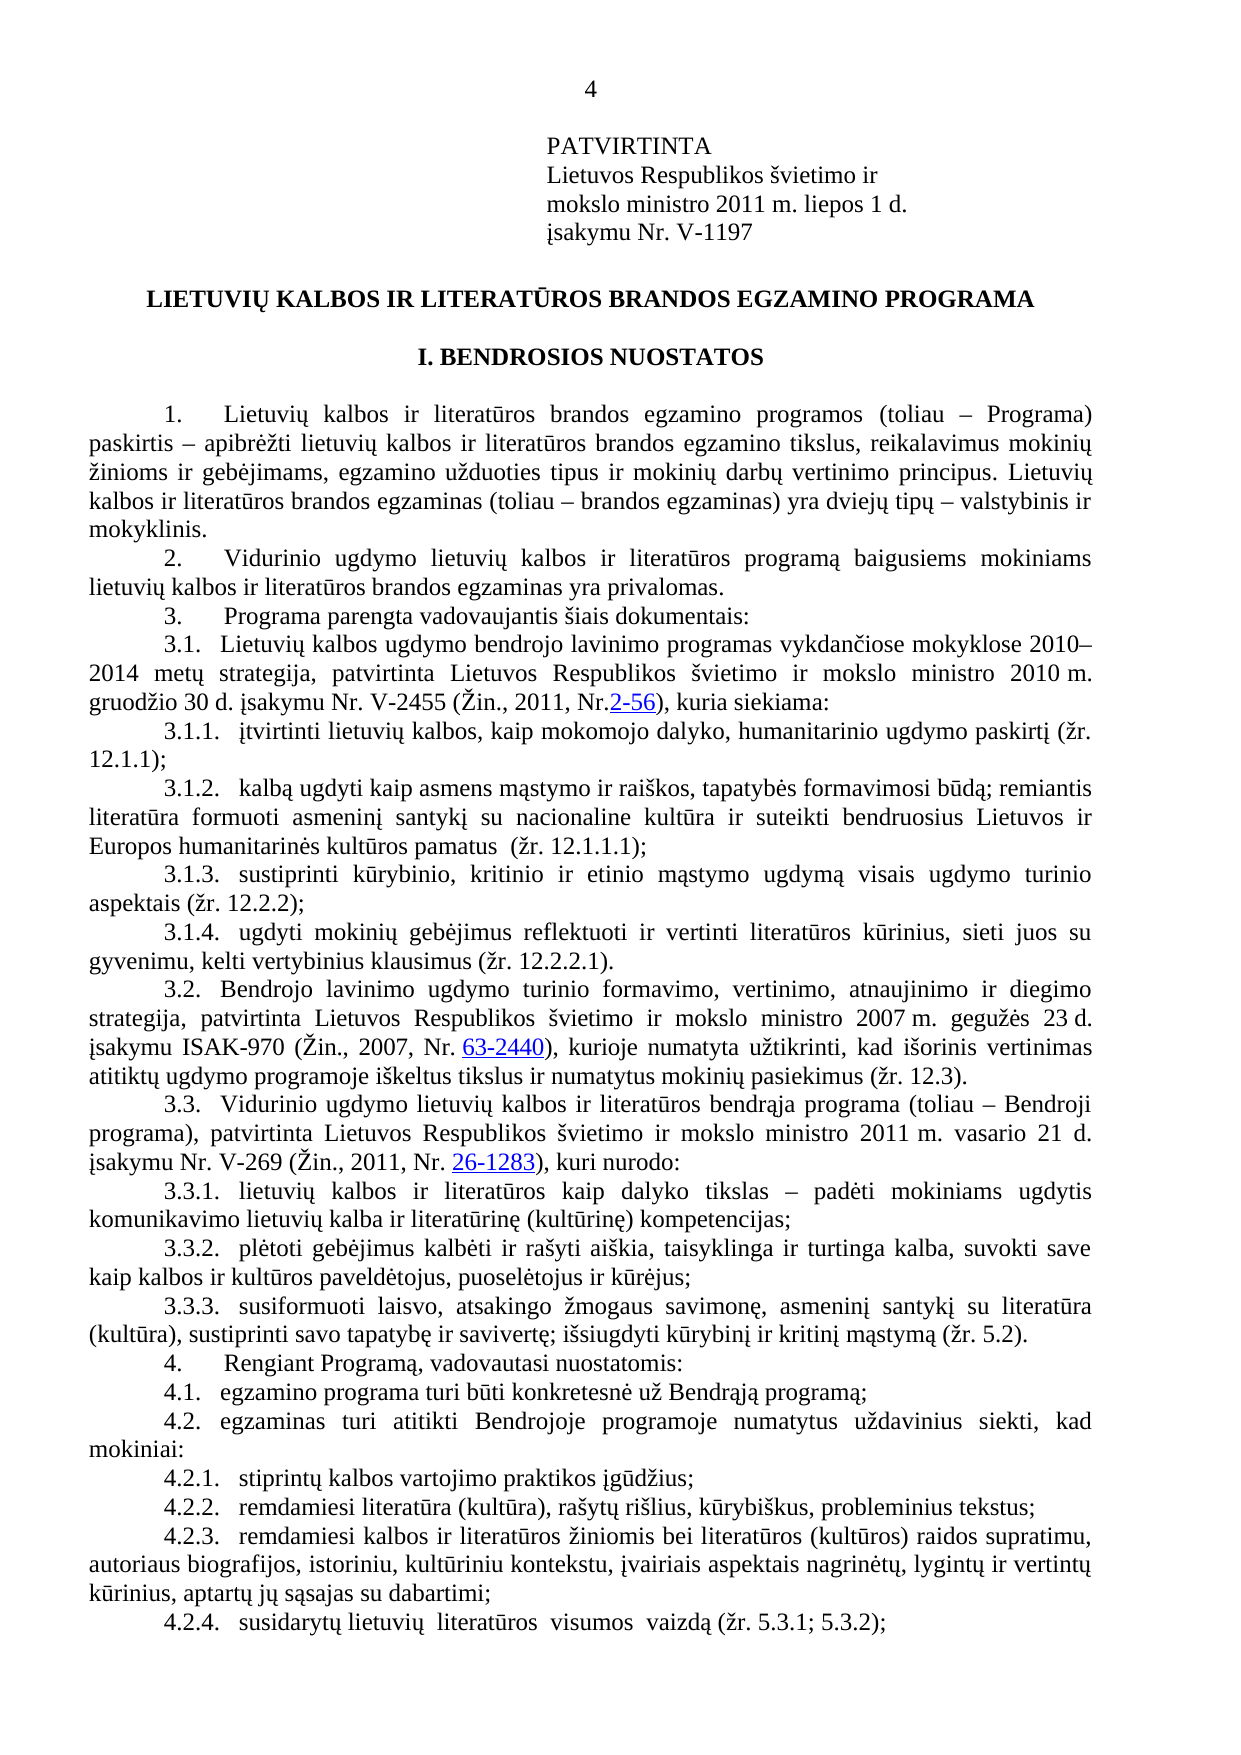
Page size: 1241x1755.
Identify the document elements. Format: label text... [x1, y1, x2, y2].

text 4.2.1. stiprintų kalbos vartojimo praktikos įgūdžius; [89, 1463, 1093, 1492]
text 3.2. Bendrojo lavinimo ugdymo turinio formavimo, vertinimo, atnaujinimo ir diegimo strategija, patvirtinta Lietuvos Respublikos švietimo ir mokslo ministro 2007 m. gegužės 23 d. įsakymu ISAK-970 (Žin., 2007, Nr. 63-2440), kurioje numatyta užtikrinti, kad išorinis vertinimas atitiktų ugdymo programoje iškeltus tikslus ir numatytus mokinių pasiekimus (žr. 12.3). [89, 974, 1093, 1089]
text 3.3.1. lietuvių kalbos ir literatūros kaip dalyko tikslas – padėti mokiniams ugdytis komunikavimo lietuvių kalba ir literatūrinę (kultūrinę) kompetencijas; [89, 1176, 1093, 1233]
text 2. Vidurinio ugdymo lietuvių kalbos ir literatūros programą baigusiems mokiniams lietuvių kalbos ir literatūros brandos egzaminas yra privalomas. [89, 543, 1093, 601]
text PATVIRTINTA [545, 131, 1093, 160]
text 4.2.3. remdamiesi kalbos ir literatūros žiniomis bei literatūros (kultūros) raidos supratimu, autoriaus biografijos, istoriniu, kultūriniu kontekstu, įvairiais aspektais nagrinėtų, lygintų ir vertintų kūrinius, aptartų jų sąsajas su dabartimi; [89, 1521, 1093, 1607]
text 1. Lietuvių kalbos ir literatūros brandos egzamino programos (toliau – Programa) paskirtis – apibrėžti lietuvių kalbos ir literatūros brandos egzamino tikslus, reikalavimus mokinių žinioms ir gebėjimams, egzamino užduoties tipus ir mokinių darbų vertinimo principus. Lietuvių kalbos ir literatūros brandos egzaminas (toliau – brandos egzaminas) yra dviejų tipų – valstybinis ir mokyklinis. [89, 399, 1093, 543]
text 4.2.2. remdamiesi literatūra (kultūra), rašytų rišlius, kūrybiškus, probleminius tekstus; [89, 1492, 1093, 1521]
text 3.3. Vidurinio ugdymo lietuvių kalbos ir literatūros bendrąja programa (toliau – Bendroji programa), patvirtinta Lietuvos Respublikos švietimo ir mokslo ministro 2011 m. vasario 21 d. įsakymu Nr. V-269 (Žin., 2011, Nr. 26-1283), kuri nurodo: [89, 1089, 1093, 1176]
text įsakymu Nr. V-1197 [545, 217, 1093, 246]
text 3.1. Lietuvių kalbos ugdymo bendrojo lavinimo programas vykdančiose mokyklose 2010–2014 metų strategija, patvirtinta Lietuvos Respublikos švietimo ir mokslo ministro 2010 m. gruodžio 30 d. įsakymu Nr. V-2455 (Žin., 2011, Nr.2-56), kuria siekiama: [89, 629, 1093, 716]
text 3.3.2. plėtoti gebėjimus kalbėti ir rašyti aiškia, taisyklinga ir turtinga kalba, suvokti save kaip kalbos ir kultūros paveldėtojus, puoselėtojus ir kūrėjus; [89, 1233, 1093, 1291]
text 3. Programa parengta vadovaujantis šiais dokumentais: [89, 601, 1093, 629]
text LIETUVIŲ KALBOS IR LITERATŪROS BRANDOS EGZAMINO PROGRAMA [89, 284, 1093, 313]
text mokslo ministro 2011 m. liepos 1 d. [545, 189, 1093, 217]
text 3.1.4. ugdyti mokinių gebėjimus reflektuoti ir vertinti literatūros kūrinius, sieti juos su gyvenimu, kelti vertybinius klausimus (žr. 12.2.2.1). [89, 917, 1093, 974]
text 4. Rengiant Programą, vadovautasi nuostatomis: [89, 1348, 1093, 1377]
text 3.1.2. kalbą ugdyti kaip asmens mąstymo ir raiškos, tapatybės formavimosi būdą; remiantis literatūra formuoti asmeninį santykį su nacionaline kultūra ir suteikti bendruosius Lietuvos ir Europos humanitarinės kultūros pamatus (žr. 12.1.1.1); [89, 773, 1093, 859]
text 4.2. egzaminas turi atitikti Bendrojoje programoje numatytus uždavinius siekti, kad mokiniai: [89, 1406, 1093, 1463]
text 3.3.3. susiformuoti laisvo, atsakingo žmogaus savimonę, asmeninį santykį su literatūra (kultūra), sustiprinti savo tapatybę ir savivertę; išsiugdyti kūrybinį ir kritinį mąstymą (žr. 5.2). [89, 1291, 1093, 1348]
text 4.1. egzamino programa turi būti konkretesnė už Bendrąją programą; [89, 1377, 1093, 1406]
text Lietuvos Respublikos švietimo ir [545, 160, 1093, 189]
text 3.1.1. įtvirtinti lietuvių kalbos, kaip mokomojo dalyko, humanitarinio ugdymo paskirtį (žr. 12.1.1); [89, 716, 1093, 773]
text I. BENDROSIOS NUOSTATOS [89, 342, 1093, 371]
text 4.2.4. susidarytų lietuvių literatūros visumos vaizdą (žr. 5.3.1; 5.3.2); [89, 1607, 1093, 1636]
text 3.1.3. sustiprinti kūrybinio, kritinio ir etinio mąstymo ugdymą visais ugdymo turinio aspektais (žr. 12.2.2); [89, 859, 1093, 917]
